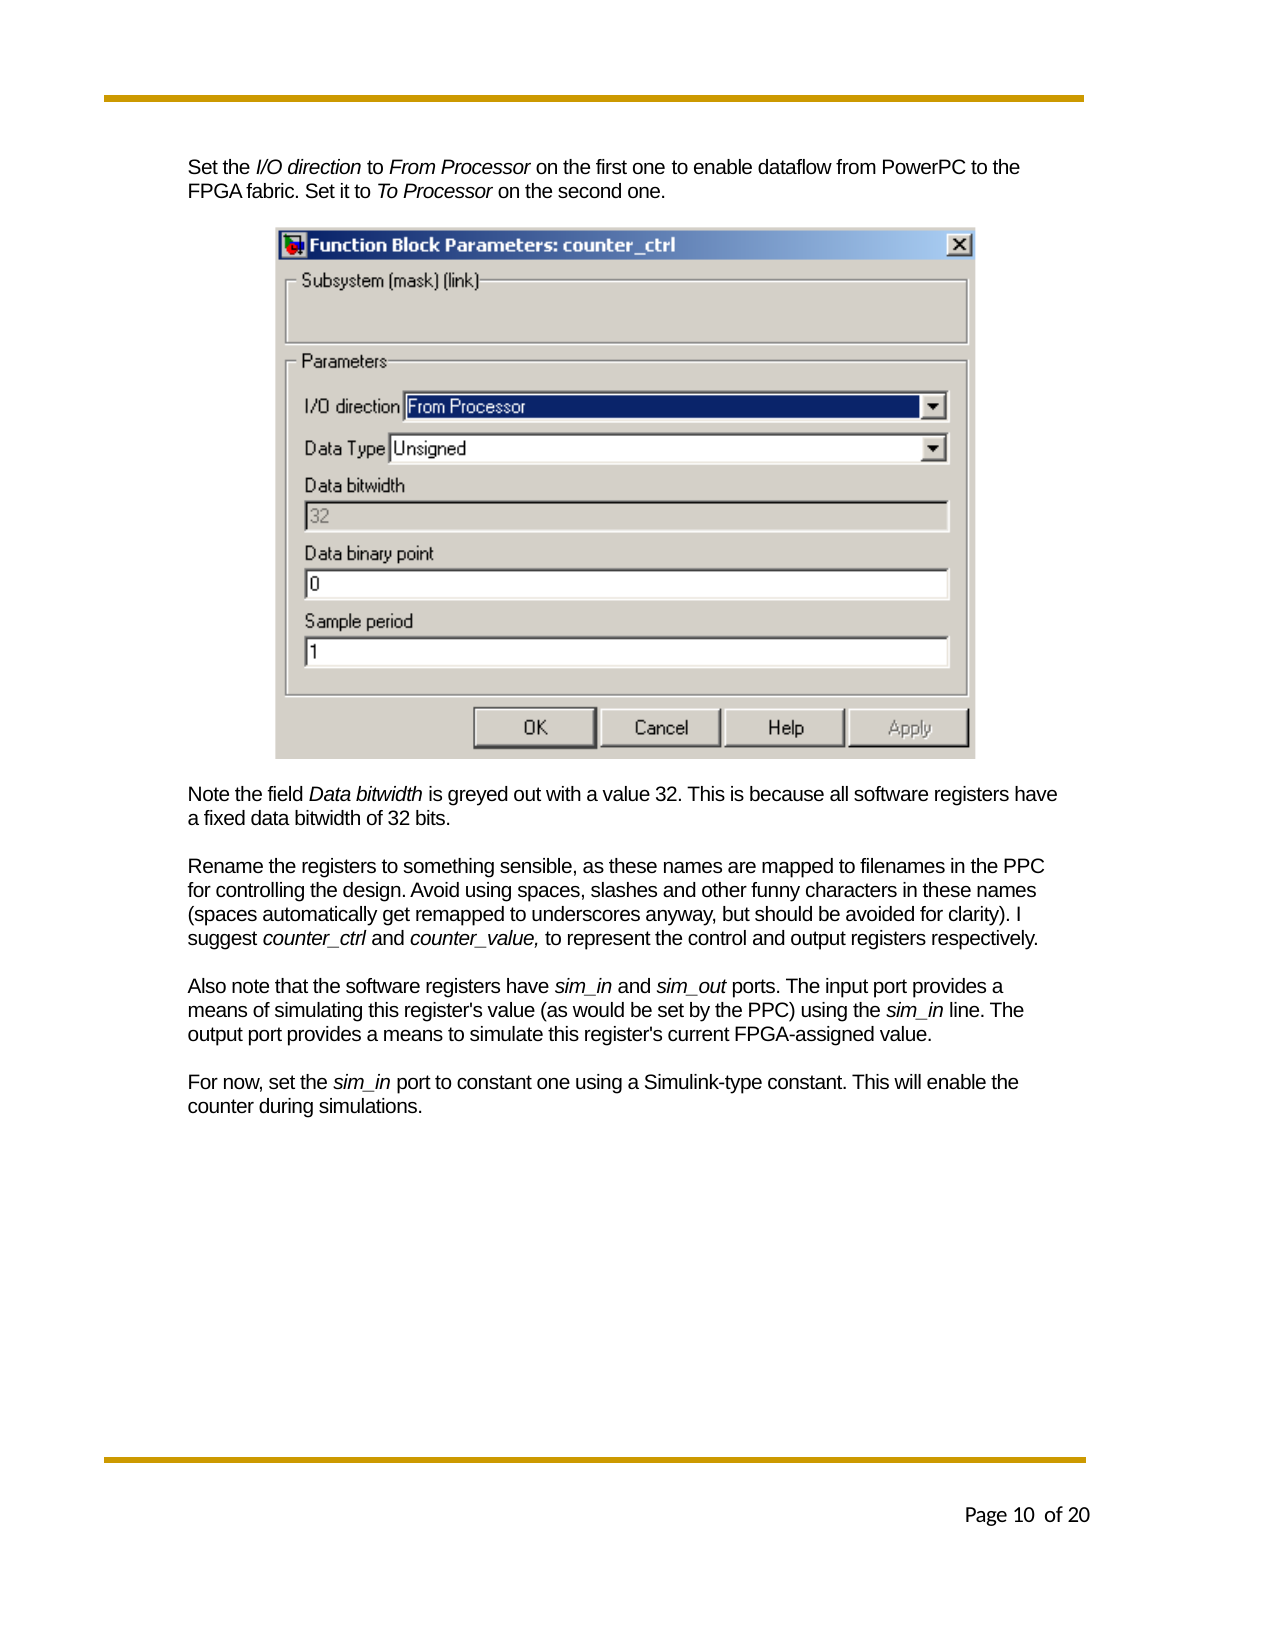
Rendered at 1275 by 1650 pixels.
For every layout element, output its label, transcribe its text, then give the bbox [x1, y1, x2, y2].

text Set the I/O direction to From Processor on the first one to enable dataflow from PowerPC to the FPGA fabric. Set it to To Processor on the second one. [187, 155, 1062, 203]
text Note the field Data bitwidth is greyed out with a value 32. This is because all software registers have a fixed data bitwidth of 32 bits. [187, 782, 1062, 830]
picture [274, 226, 976, 759]
text Also note that the software registers have sim_in and sim_out ports. The input port provides a means of simulating this register's value (as would be set by the PPC) using the sim_in line. The output port provides a means to simulate this register's current FPGA-assigned value. [187, 974, 1062, 1046]
text Rename the registers to something sensible, as these names are mapped to filenames in the PPC for controlling the design. Avoid using spaces, slashes and other funny characters in these names (spaces automatically get remapped to underscores anyway, but should be avoided for clarity). I suggest counter_ctrl and counter_value, to represent the control and output registers respectively. [187, 854, 1062, 950]
text For now, set the sim_in port to constant one using a Simulink-type constant. This will enable the counter during simulations. [187, 1069, 1062, 1117]
